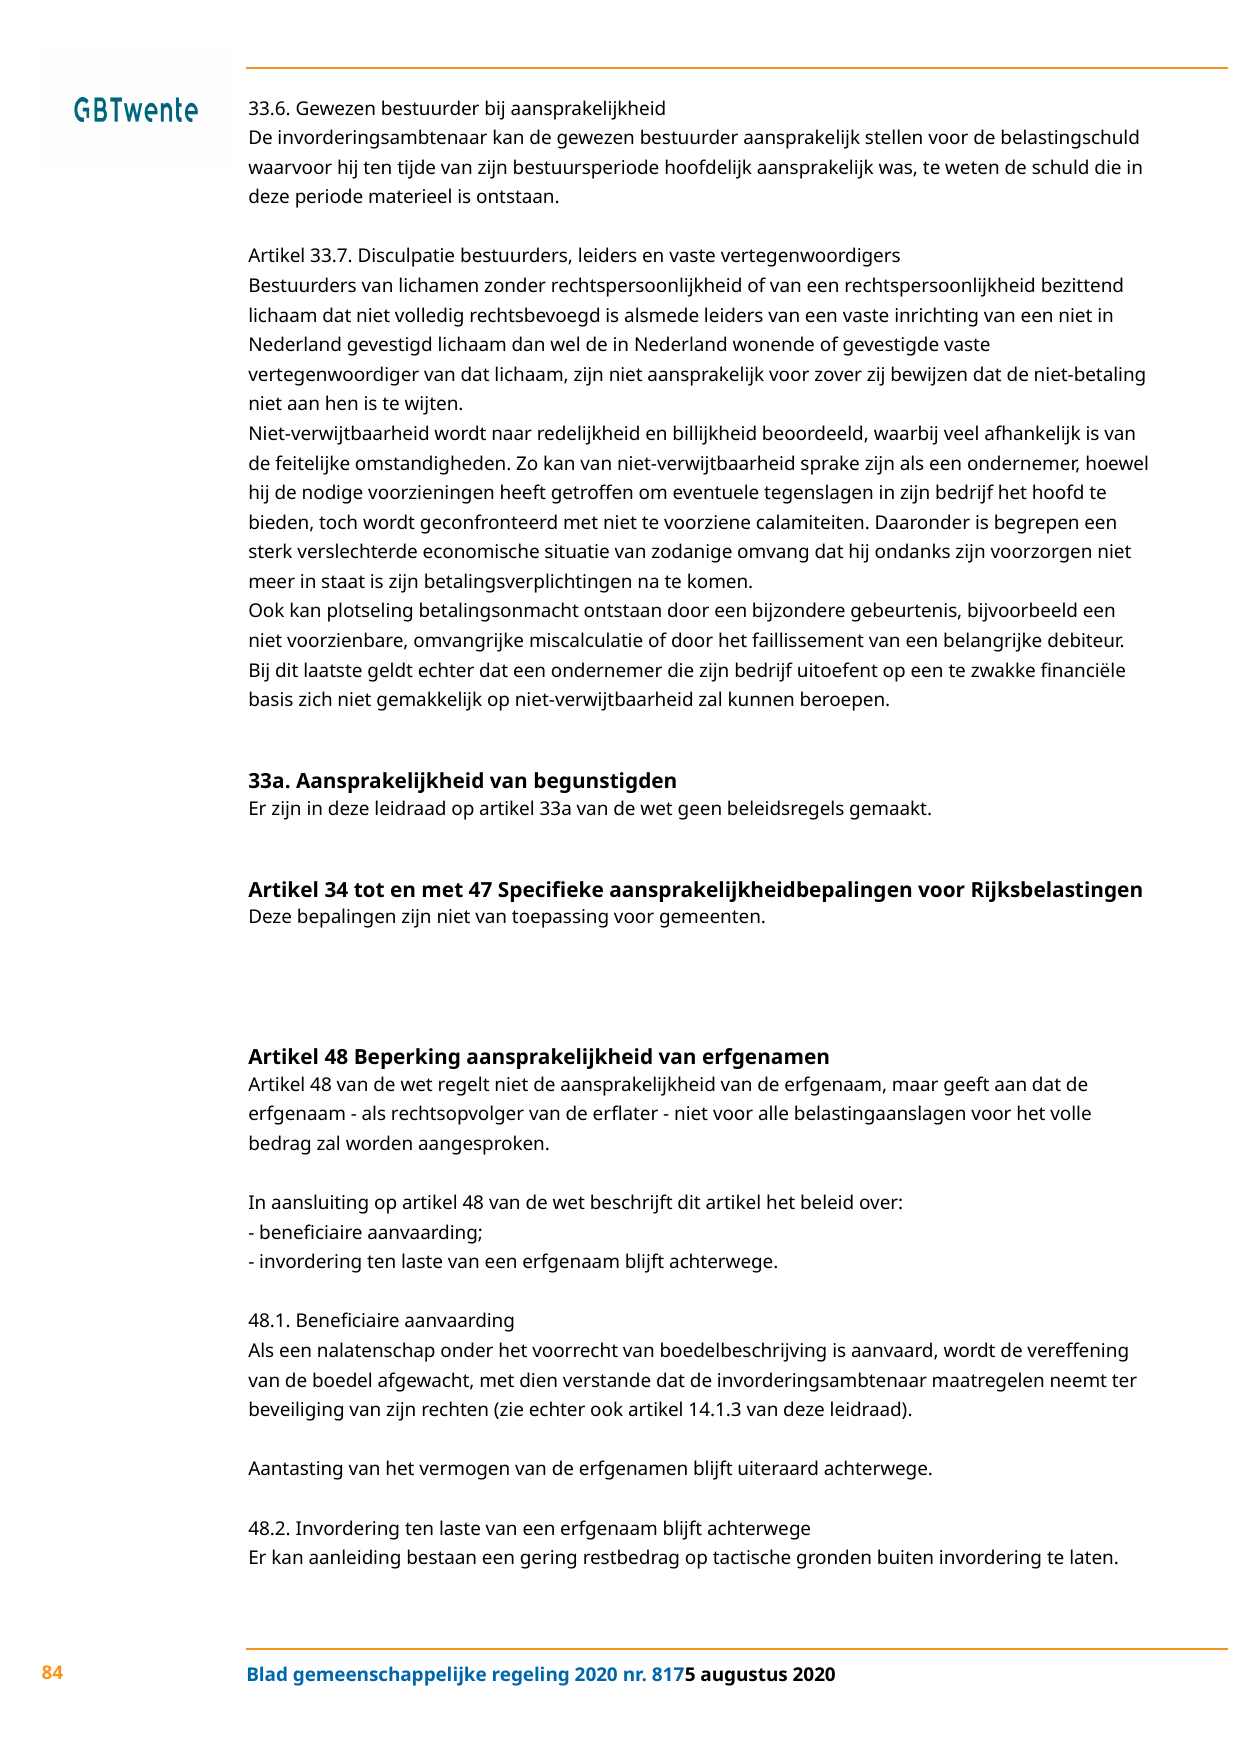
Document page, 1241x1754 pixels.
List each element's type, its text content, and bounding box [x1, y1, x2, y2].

text 48.2. Invordering ten laste van een erfgenaam blijft achterwege [248, 1515, 1152, 1540]
text - beneficiaire aanvaarding; [248, 1219, 1152, 1244]
text Artikel 48 van de wet regelt niet de aansprakelijkheid van de erfgenaam, maar geeft aan dat de erfgenaam - als rechtsopvolger van de erflater - niet voor alle belastingaanslagen voor het volle bedrag zal worden aangesproken. [248, 1071, 1152, 1156]
text Er kan aanleiding bestaan een gering restbedrag op tactische gronden buiten invordering te laten. [248, 1544, 1152, 1570]
text 33a. Aansprakelijkheid van begunstigden [248, 766, 1152, 795]
text Ook kan plotseling betalingsonmacht ontstaan door een bijzondere gebeurtenis, bijvoorbeeld een niet voorzienbare, omvangrijke miscalculatie of door het faillissement van een belangrijke debiteur. Bij dit laatste geldt echter dat een ondernemer die zijn bedrijf uitoefent op een te zwakke financiële basis zich niet gemakkelijk op niet-verwijtbaarheid zal kunnen beroepen. [248, 598, 1152, 712]
text Als een nalatenschap onder het voorrecht van boedelbeschrijving is aanvaard, wordt de vereffening van de boedel afgewacht, met dien verstande dat de invorderingsambtenaar maatregelen neemt ter beveiliging van zijn rechten (zie echter ook artikel 14.1.3 van deze leidraad). [248, 1337, 1152, 1422]
text Artikel 48 Beperking aansprakelijkheid van erfgenamen [248, 1042, 1152, 1071]
text 48.1. Beneficiaire aanvaarding [248, 1308, 1152, 1333]
text Bestuurders van lichamen zonder rechtspersoonlijkheid of van een rechtspersoonlijkheid bezittend lichaam dat niet volledig rechtsbevoegd is alsmede leiders van een vaste inrichting van een niet in Nederland gevestigd lichaam dan wel de in Nederland wonende of gevestigde vaste vertegenwoordiger van dat lichaam, zijn niet aansprakelijk voor zover zij bewijzen dat de niet-betaling niet aan hen is te wijten. [248, 272, 1152, 416]
text Artikel 34 tot en met 47 Specifieke aansprakelijkheidbepalingen voor Rijksbelastingen [248, 875, 1152, 903]
text Deze bepalingen zijn niet van toepassing voor gemeenten. [248, 903, 1152, 929]
text - invordering ten laste van een erfgenaam blijft achterwege. [248, 1248, 1152, 1274]
text In aansluiting op artikel 48 van de wet beschrijft dit artikel het beleid over: [248, 1189, 1152, 1215]
text Er zijn in deze leidraad op artikel 33a van de wet geen beleidsregels gemaakt. [248, 795, 1152, 821]
text Artikel 33.7. Disculpatie bestuurders, leiders en vaste vertegenwoordigers [248, 243, 1152, 268]
picture [41, 47, 231, 172]
text Niet-verwijtbaarheid wordt naar redelijkheid en billijkheid beoordeeld, waarbij veel afhankelijk is van de feitelijke omstandigheden. Zo kan van niet-verwijtbaarheid sprake zijn als een ondernemer, hoewel hij de nodige voorzieningen heeft getroffen om eventuele tegenslagen in zijn bedrijf het hoofd te bieden, toch wordt geconfronteerd met niet te voorziene calamiteiten. Daaronder is begrepen een sterk verslechterde economische situatie van zodanige omvang dat hij ondanks zijn voorzorgen niet meer in staat is zijn betalingsverplichtingen na te komen. [248, 420, 1152, 594]
text 33.6. Gewezen bestuurder bij aansprakelijkheid [248, 95, 1152, 121]
text De invorderingsambtenaar kan de gewezen bestuurder aansprakelijk stellen voor de belastingschuld waarvoor hij ten tijde van zijn bestuursperiode hoofdelijk aansprakelijk was, te weten de schuld die in deze periode materieel is ontstaan. [248, 124, 1152, 209]
text Aantasting van het vermogen van de erfgenamen blijft uiteraard achterwege. [248, 1456, 1152, 1481]
